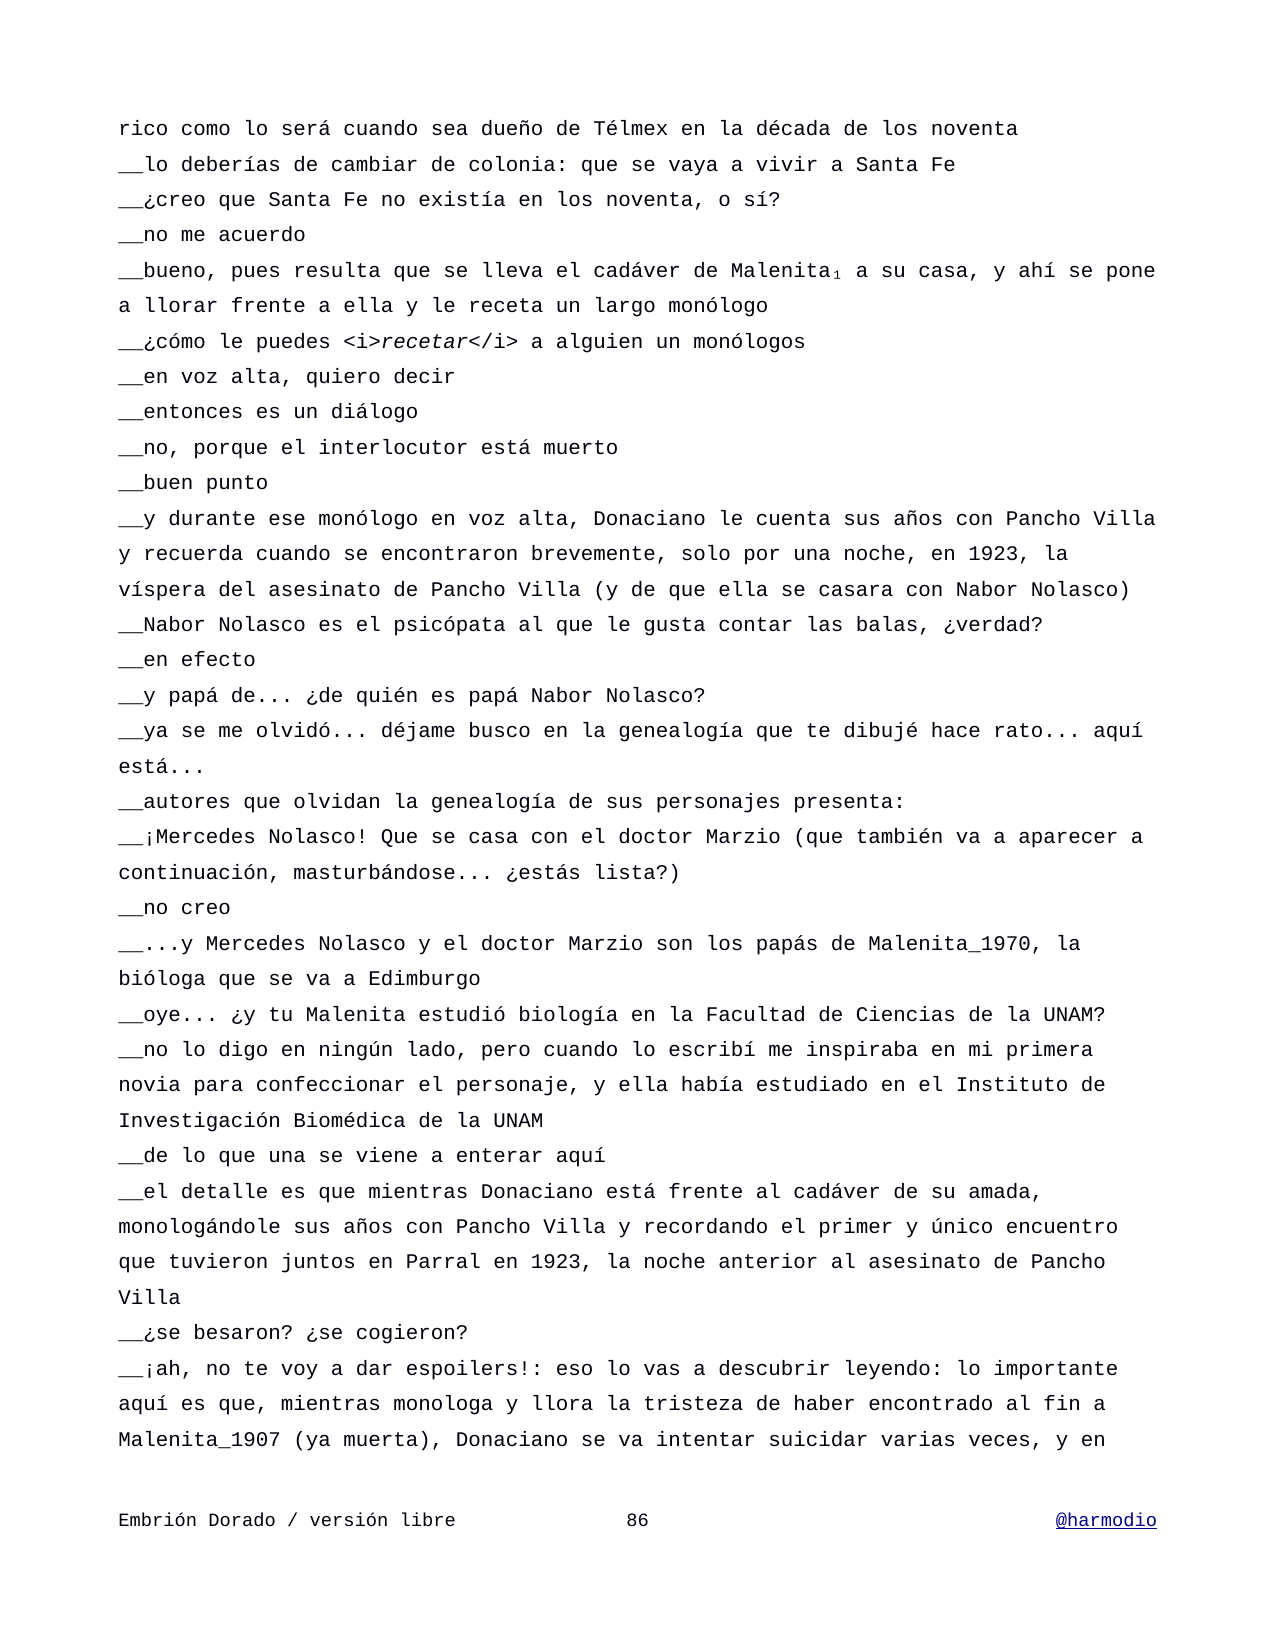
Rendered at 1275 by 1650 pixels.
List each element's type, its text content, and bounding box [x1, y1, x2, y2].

text __¿cómo le puedes <i>recetar</i> a alguien un monólogos [118, 331, 1157, 354]
text __autores que olvidan la genealogía de sus personajes presenta: [118, 791, 1157, 815]
text __ya se me olvidó... déjame busco en la genealogía que te dibujé hace rato... aquí está... [118, 720, 1157, 779]
text __¡ah, no te voy a dar espoilers!: eso lo vas a descubrir leyendo: lo importante aquí es que, mientras monologa y llora la tristeza de haber encontrado al fin a Malenita_1907 (ya muerta), Donaciano se va intentar suicidar varias veces, y en [118, 1358, 1157, 1452]
text __no, porque el interlocutor está muerto [118, 437, 1157, 461]
text rico como lo será cuando sea dueño de Télmex en la década de los noventa [118, 118, 1157, 142]
text __lo deberías de cambiar de colonia: que se vaya a vivir a Santa Fe [118, 153, 1157, 177]
text __el detalle es que mientras Donaciano está frente al cadáver de su amada, monologándole sus años con Pancho Villa y recordando el primer y único encuentro que tuvieron juntos en Parral en 1923, la noche anterior al asesinato de Pancho Villa [118, 1181, 1157, 1311]
text __no me acuerdo [118, 224, 1157, 248]
text __y durante ese monólogo en voz alta, Donaciano le cuenta sus años con Pancho Villa y recuerda cuando se encontraron brevemente, solo por una noche, en 1923, la víspera del asesinato de Pancho Villa (y de que ella se casara con Nabor Nolasco) [118, 508, 1157, 602]
text __en efecto [118, 649, 1157, 673]
text __¿creo que Santa Fe no existía en los noventa, o sí? [118, 189, 1157, 213]
text __¡Mercedes Nolasco! Que se casa con el doctor Marzio (que también va a aparecer a continuación, masturbándose... ¿estás lista?) [118, 826, 1157, 886]
text __no lo digo en ningún lado, pero cuando lo escribí me inspiraba en mi primera novia para confeccionar el personaje, y ella había estudiado en el Instituto de Investigación Biomédica de la UNAM [118, 1039, 1157, 1133]
text __y papá de... ¿de quién es papá Nabor Nolasco? [118, 685, 1157, 708]
text __no creo [118, 897, 1157, 921]
text __de lo que una se viene a enterar aquí [118, 1145, 1157, 1169]
text __bueno, pues resulta que se lleva el cadáver de Malenita₁ a su casa, y ahí se pone a llorar frente a ella y le receta un largo monólogo [118, 260, 1157, 319]
text __oye... ¿y tu Malenita estudió biología en la Facultad de Ciencias de la UNAM? [118, 1003, 1157, 1027]
text __buen punto [118, 472, 1157, 496]
text __entonces es un diálogo [118, 401, 1157, 425]
text __...y Mercedes Nolasco y el doctor Marzio son los papás de Malenita_1970, la bióloga que se va a Edimburgo [118, 933, 1157, 992]
text __¿se besaron? ¿se cogieron? [118, 1322, 1157, 1346]
text __Nabor Nolasco es el psicópata al que le gusta contar las balas, ¿verdad? [118, 614, 1157, 638]
text __en voz alta, quiero decir [118, 366, 1157, 390]
